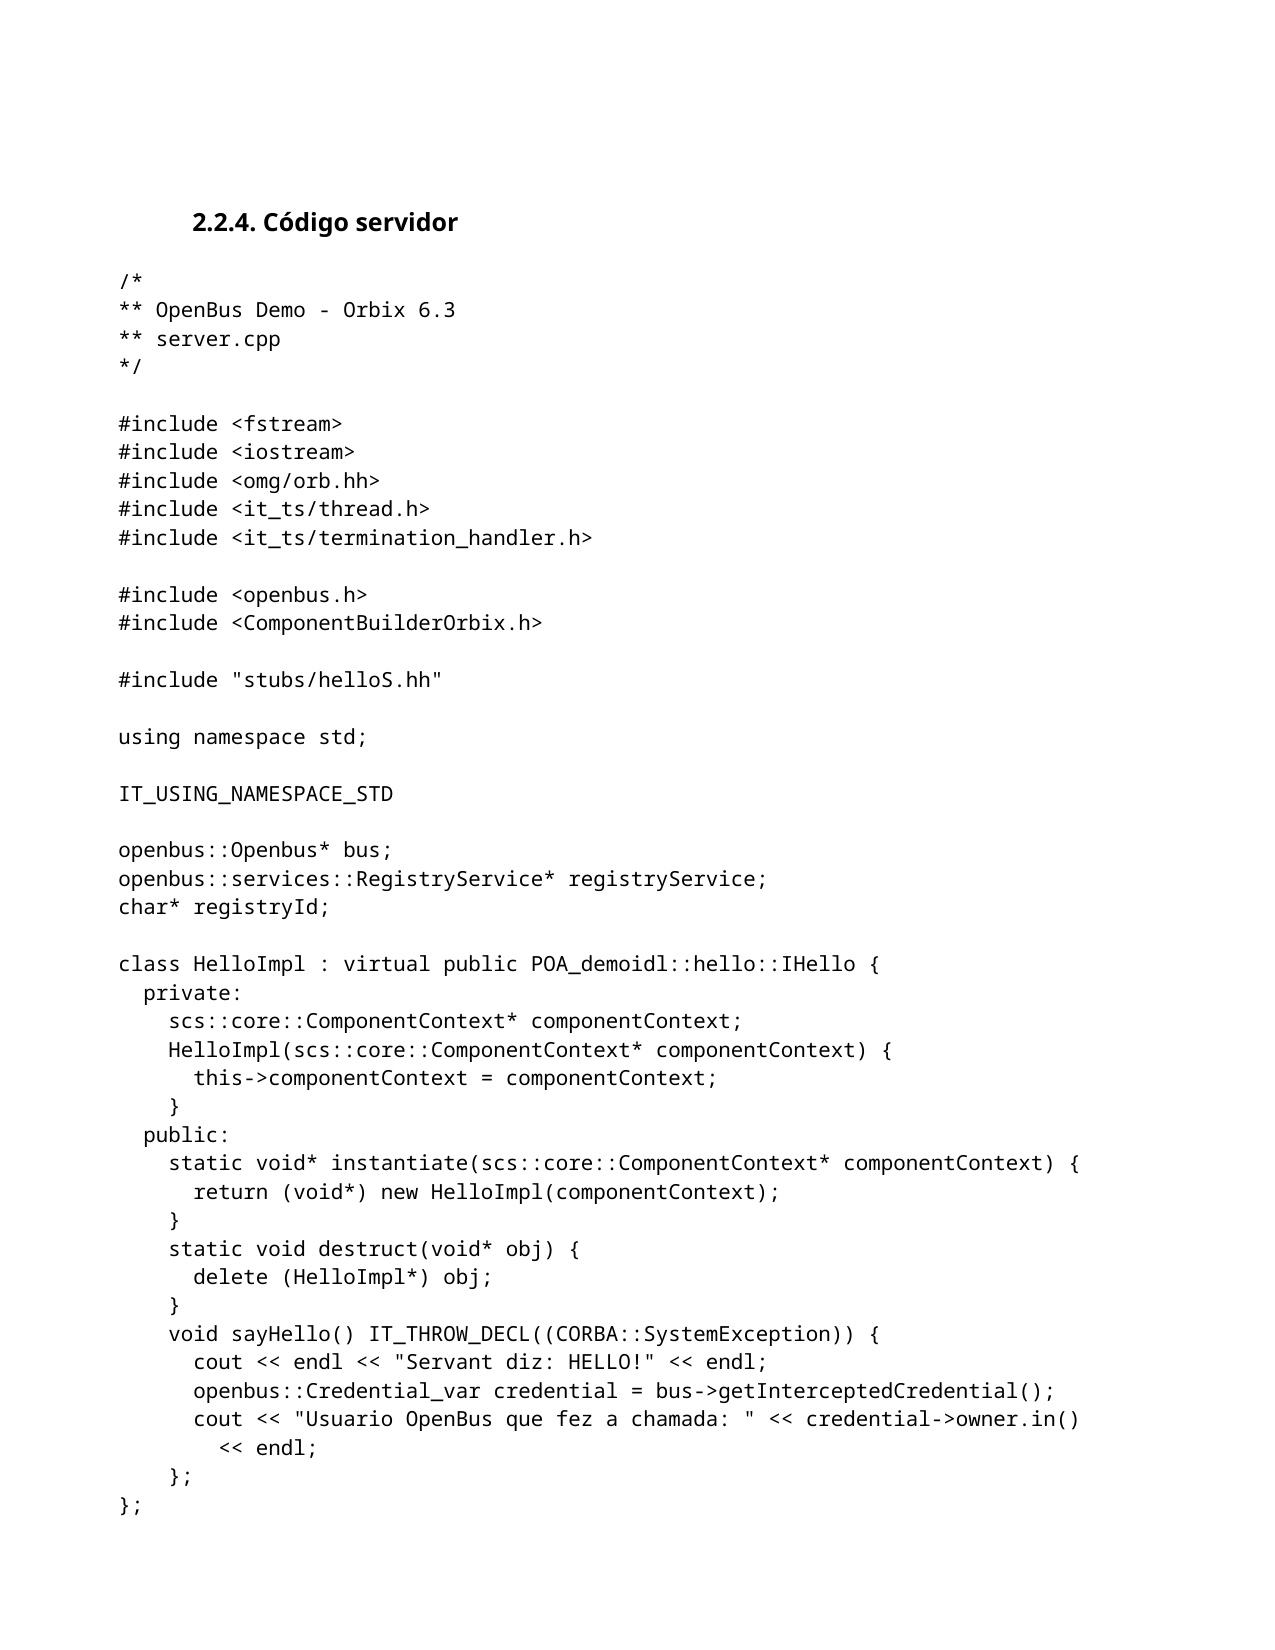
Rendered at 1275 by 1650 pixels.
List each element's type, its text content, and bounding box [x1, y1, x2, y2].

text class HelloImpl : virtual public POA_demoidl::hello::IHello { [118, 949, 1157, 978]
text HelloImpl(scs::core::ComponentContext* componentContext) { [118, 1035, 1157, 1063]
text } [118, 1205, 1157, 1234]
text } [118, 1092, 1157, 1120]
text IT_USING_NAMESPACE_STD [118, 779, 1157, 807]
text cout << endl << "Servant diz: HELLO!" << endl; [118, 1347, 1157, 1376]
text }; [118, 1490, 1157, 1518]
text #include <ComponentBuilderOrbix.h> [118, 608, 1157, 637]
text ** server.cpp [118, 324, 1157, 352]
text } [118, 1291, 1157, 1319]
text #include <it_ts/termination_handler.h> [118, 523, 1157, 551]
text #include "stubs/helloS.hh" [118, 665, 1157, 693]
text this->componentContext = componentContext; [118, 1063, 1157, 1092]
text #include <fstream> [118, 409, 1157, 437]
text */ [118, 352, 1157, 381]
text private: [118, 978, 1157, 1006]
text openbus::services::RegistryService* registryService; [118, 864, 1157, 892]
text static void* instantiate(scs::core::ComponentContext* componentContext) { [118, 1148, 1157, 1177]
text #include <openbus.h> [118, 580, 1157, 608]
text delete (HelloImpl*) obj; [118, 1262, 1157, 1291]
text return (void*) new HelloImpl(componentContext); [118, 1177, 1157, 1205]
text #include <it_ts/thread.h> [118, 494, 1157, 523]
text #include <omg/orb.hh> [118, 466, 1157, 494]
text openbus::Credential_var credential = bus->getInterceptedCredential(); [118, 1376, 1157, 1404]
text char* registryId; [118, 892, 1157, 921]
text public: [118, 1120, 1157, 1148]
text #include <iostream> [118, 437, 1157, 466]
text << endl; [118, 1433, 1157, 1461]
text using namespace std; [118, 722, 1157, 750]
text scs::core::ComponentContext* componentContext; [118, 1006, 1157, 1035]
text ** OpenBus Demo - Orbix 6.3 [118, 295, 1157, 324]
text cout << "Usuario OpenBus que fez a chamada: " << credential->owner.in() [118, 1404, 1157, 1433]
text /* [118, 267, 1157, 295]
text void sayHello() IT_THROW_DECL((CORBA::SystemException)) { [118, 1319, 1157, 1347]
text openbus::Openbus* bus; [118, 836, 1157, 864]
text 2.2.4. Código servidor [118, 204, 1157, 238]
text static void destruct(void* obj) { [118, 1234, 1157, 1262]
text }; [118, 1461, 1157, 1490]
